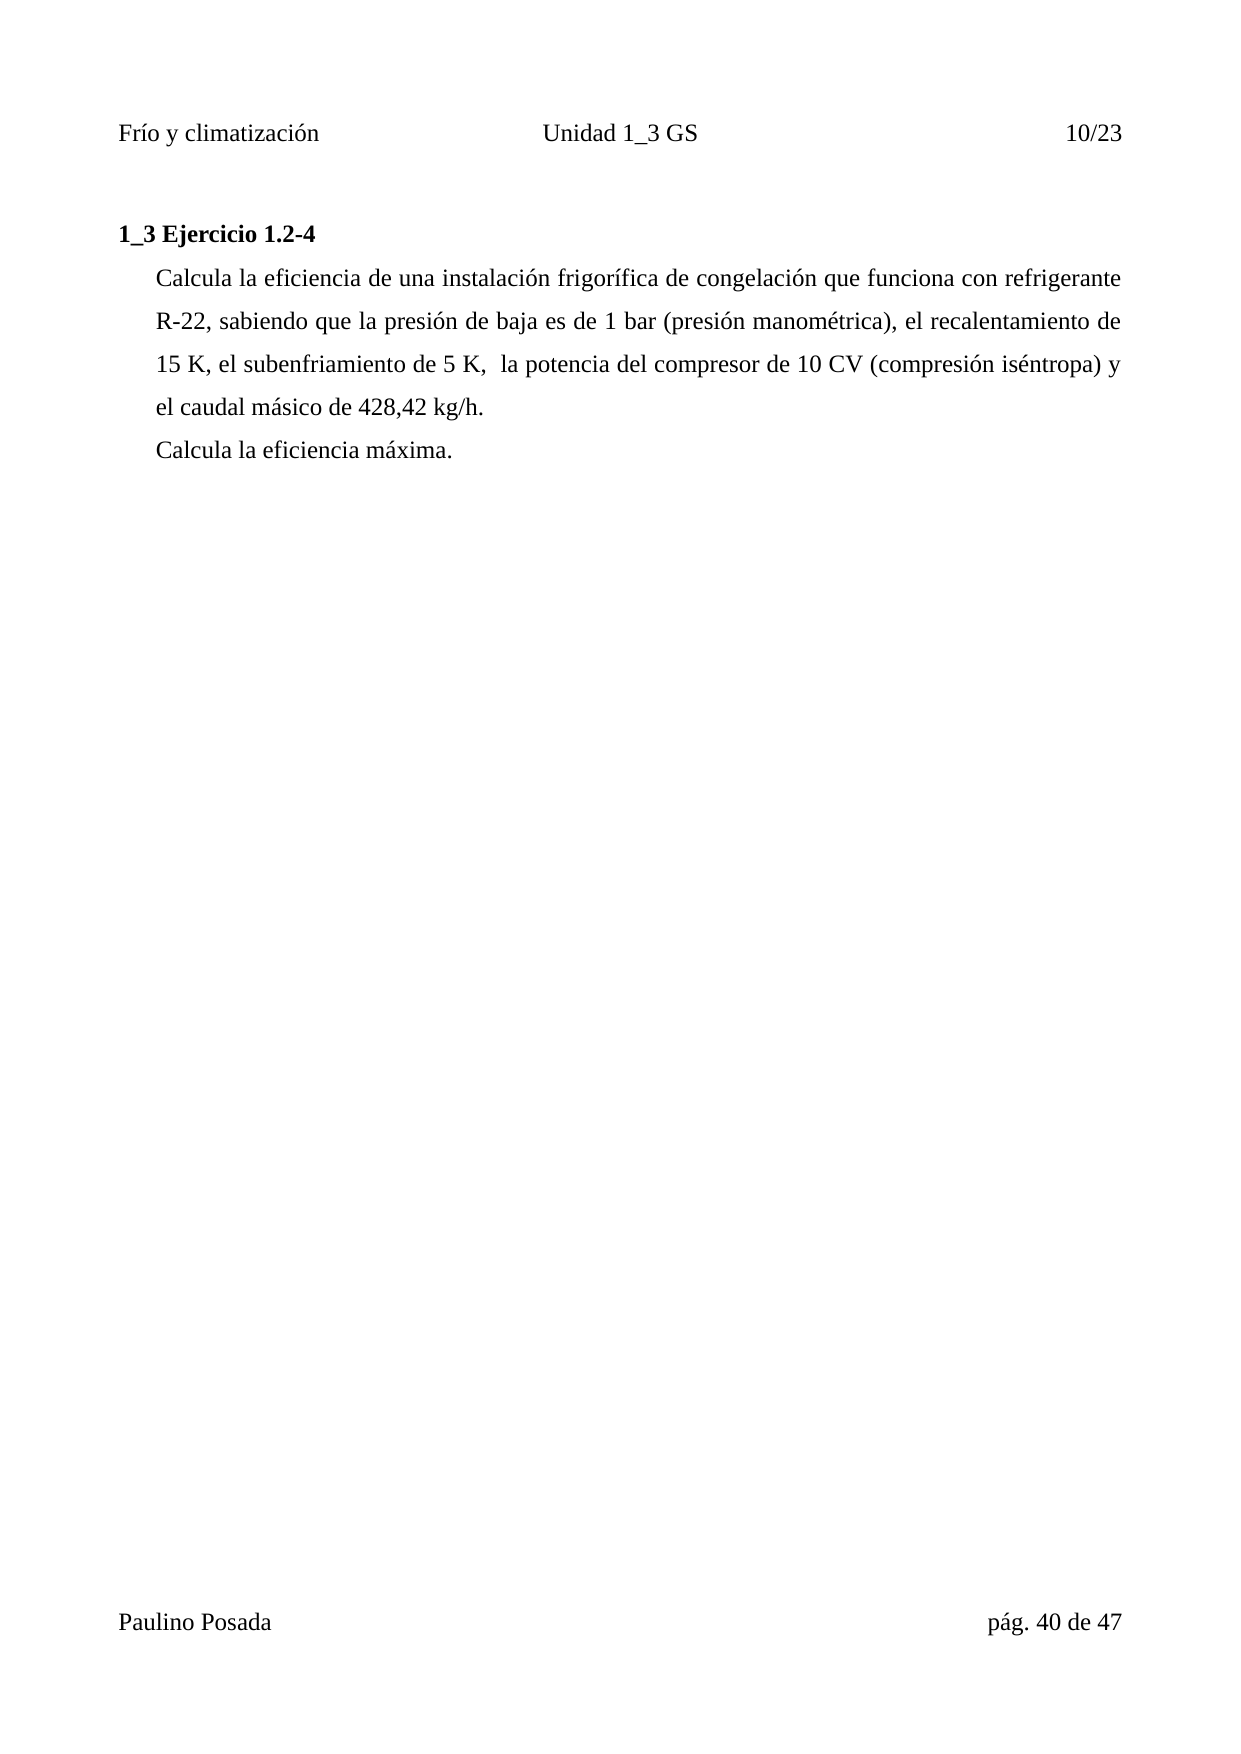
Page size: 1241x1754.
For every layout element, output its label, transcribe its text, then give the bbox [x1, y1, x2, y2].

text Calcula la eficiencia de una instalación frigorífica de congelación que funciona con refrigerante R-22, sabiendo que la presión de baja es de 1 bar (presión manométrica), el recalentamiento de 15 K, el subenfriamiento de 5 K, la potencia del compresor de 10 CV (compresión iséntropa) y el caudal másico de 428,42 kg/h. [156, 263, 1122, 421]
text Calcula la eficiencia máxima. [156, 435, 1122, 464]
text 1_3 Ejercicio 1.2-4 [118, 219, 1122, 248]
